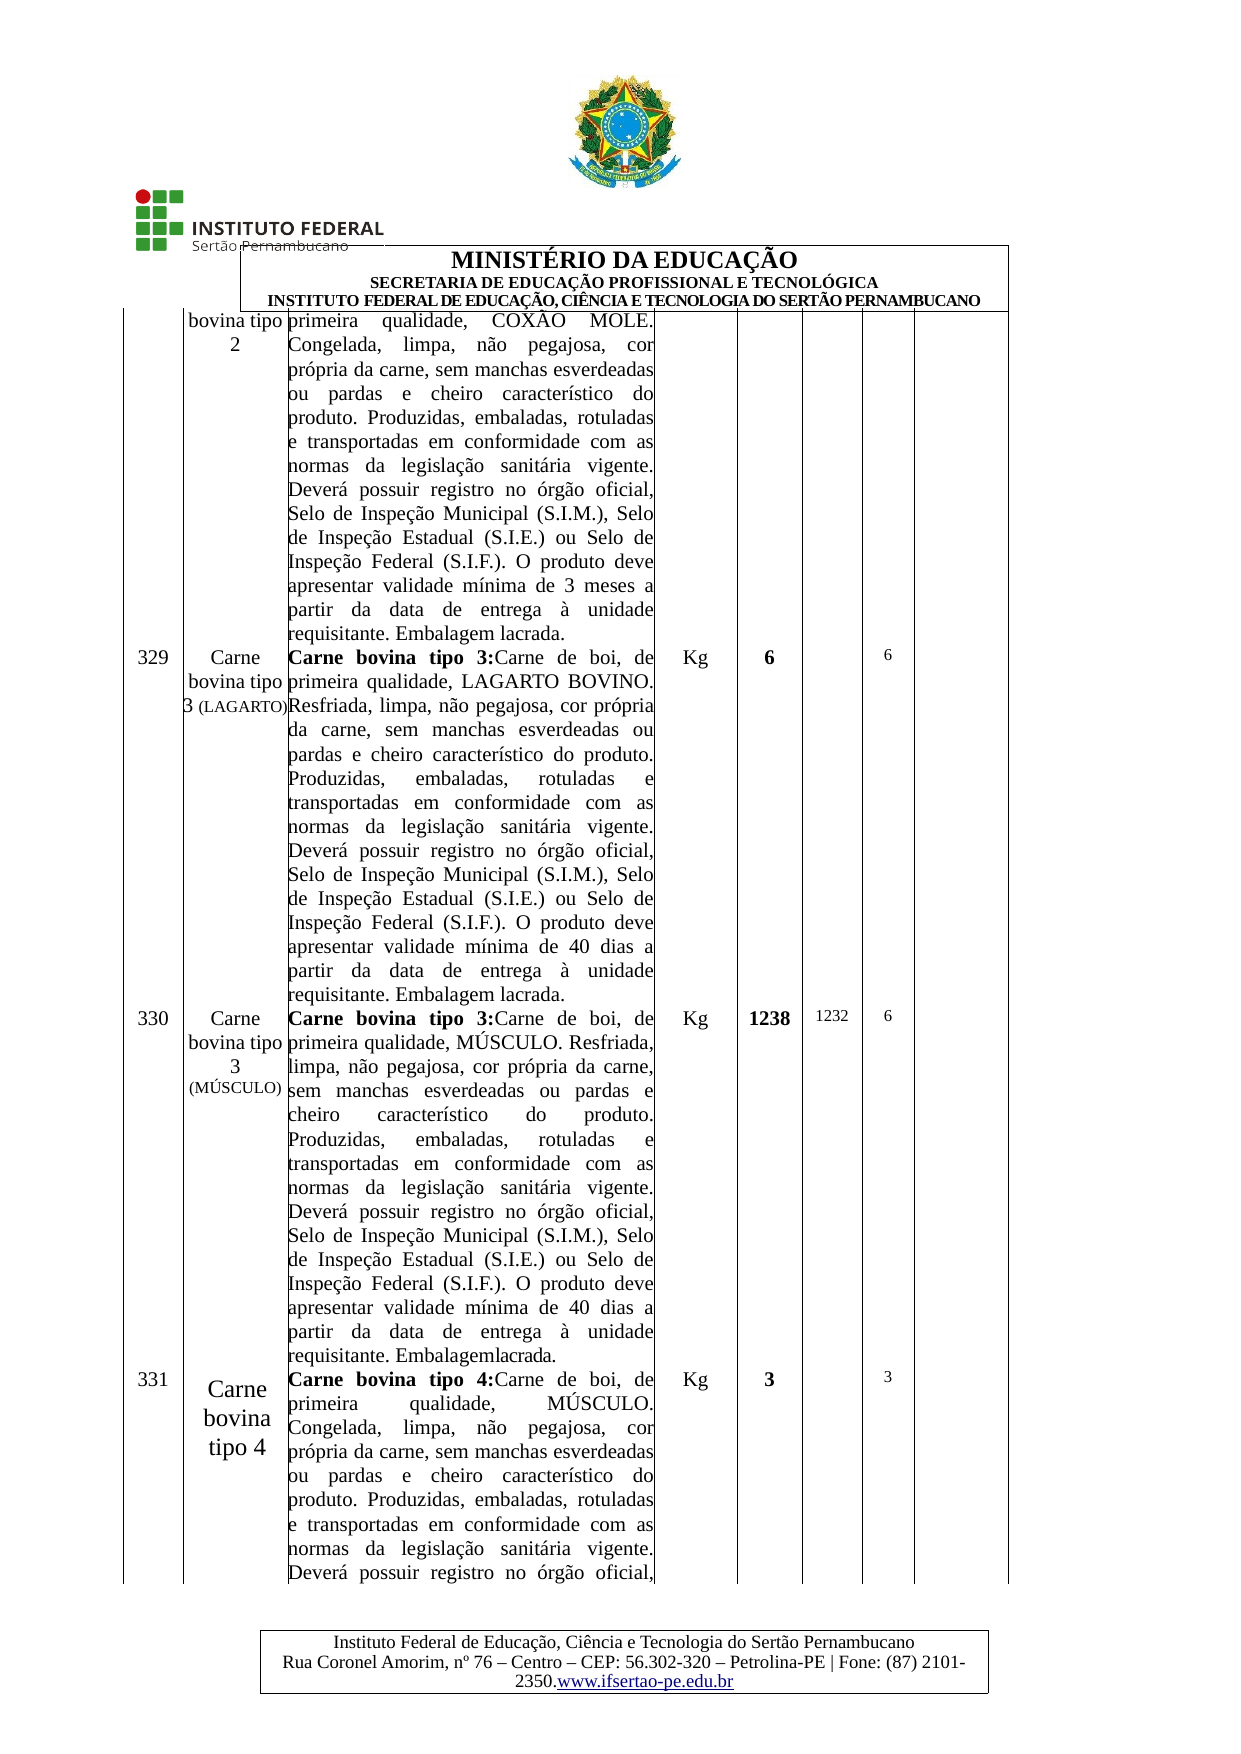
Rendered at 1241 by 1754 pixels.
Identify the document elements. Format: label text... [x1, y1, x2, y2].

table_cell Carne bovina tipo 4 [184, 1367, 288, 1584]
table_cell primeira qualidade, COXÃO MOLE. Congelada, limpa, não pegajosa, cor própria da carne, sem manchas esverdeadas ou pardas e cheiro característico do produto. Produzidas, embaladas, rotuladas e transportadas em conformidade com as normas da legislação sanitária vigente. Deverá possuir registro no órgão oficial, Selo de Inspeção Municipal (S.I.M.), Selo de Inspeção Estadual (S.I.E.) ou Selo de Inspeção Federal (S.I.F.). O produto deve apresentar validade mínima de 3 meses a partir da data de entrega à unidade requisitante. Embalagem lacrada. [289, 312, 654, 645]
table_cell [738, 312, 802, 645]
table_cell Carne bovina tipo 4:Carne de boi, de primeira qualidade, MÚSCULO. Congelada, limpa, não pegajosa, cor própria da carne, sem manchas esverdeadas ou pardas e cheiro característico do produto. Produzidas, embaladas, rotuladas e transportadas em conformidade com as normas da legislação sanitária vigente. Deverá possuir registro no órgão oficial, [289, 1367, 654, 1584]
table_cell 331 [124, 1367, 183, 1584]
table_cell [1009, 308, 1128, 645]
table_cell [915, 1367, 1008, 1584]
table_cell [1009, 645, 1128, 1006]
table_cell [915, 1006, 1008, 1367]
table_cell Carne bovina tipo 3 (LAGARTO) [184, 645, 288, 1006]
table_cell Carne bovina tipo 3:Carne de boi, de primeira qualidade, LAGARTO BOVINO. Resfriada, limpa, não pegajosa, cor própria da carne, sem manchas esverdeadas ou pardas e cheiro característico do produto. Produzidas, embaladas, rotuladas e transportadas em conformidade com as normas da legislação sanitária vigente. Deverá possuir registro no órgão oficial, Selo de Inspeção Municipal (S.I.M.), Selo de Inspeção Estadual (S.I.E.) ou Selo de Inspeção Federal (S.I.F.). O produto deve apresentar validade mínima de 40 dias a partir da data de entrega à unidade requisitante. Embalagem lacrada. [289, 645, 654, 1006]
table_cell 6 [863, 645, 914, 1006]
picture [568, 75, 681, 188]
table_cell 1232 [803, 1006, 862, 1367]
table_cell [915, 645, 1008, 1006]
table_cell bovina tipo 2 [184, 308, 288, 645]
table_cell [915, 312, 1008, 645]
table_cell [803, 1367, 862, 1584]
table_cell 3 [863, 1367, 914, 1584]
table_cell Kg [655, 1367, 737, 1584]
table_cell 6 [863, 1006, 914, 1367]
table_cell [1009, 1006, 1128, 1367]
table_cell Carne bovina tipo 3 (MÚSCULO) [184, 1006, 288, 1367]
table_cell Kg [655, 645, 737, 1006]
table_cell 330 [124, 1006, 183, 1367]
table_cell 3 [738, 1367, 802, 1584]
picture [135, 189, 384, 251]
table_cell Kg [655, 1006, 737, 1367]
table_cell [655, 312, 737, 645]
table_cell [803, 645, 862, 1006]
table_cell [124, 308, 183, 645]
table_cell [863, 312, 914, 645]
table_cell [803, 312, 862, 645]
table_cell 6 [738, 645, 802, 1006]
table_cell [1009, 1367, 1128, 1584]
table_cell Carne bovina tipo 3:Carne de boi, de primeira qualidade, MÚSCULO. Resfriada, limpa, não pegajosa, cor própria da carne, sem manchas esverdeadas ou pardas e cheiro característico do produto. Produzidas, embaladas, rotuladas e transportadas em conformidade com as normas da legislação sanitária vigente. Deverá possuir registro no órgão oficial, Selo de Inspeção Municipal (S.I.M.), Selo de Inspeção Estadual (S.I.E.) ou Selo de Inspeção Federal (S.I.F.). O produto deve apresentar validade mínima de 40 dias a partir da data de entrega à unidade requisitante. Embalagemlacrada. [289, 1006, 654, 1367]
table_cell 1238 [738, 1006, 802, 1367]
table_cell 329 [124, 645, 183, 1006]
